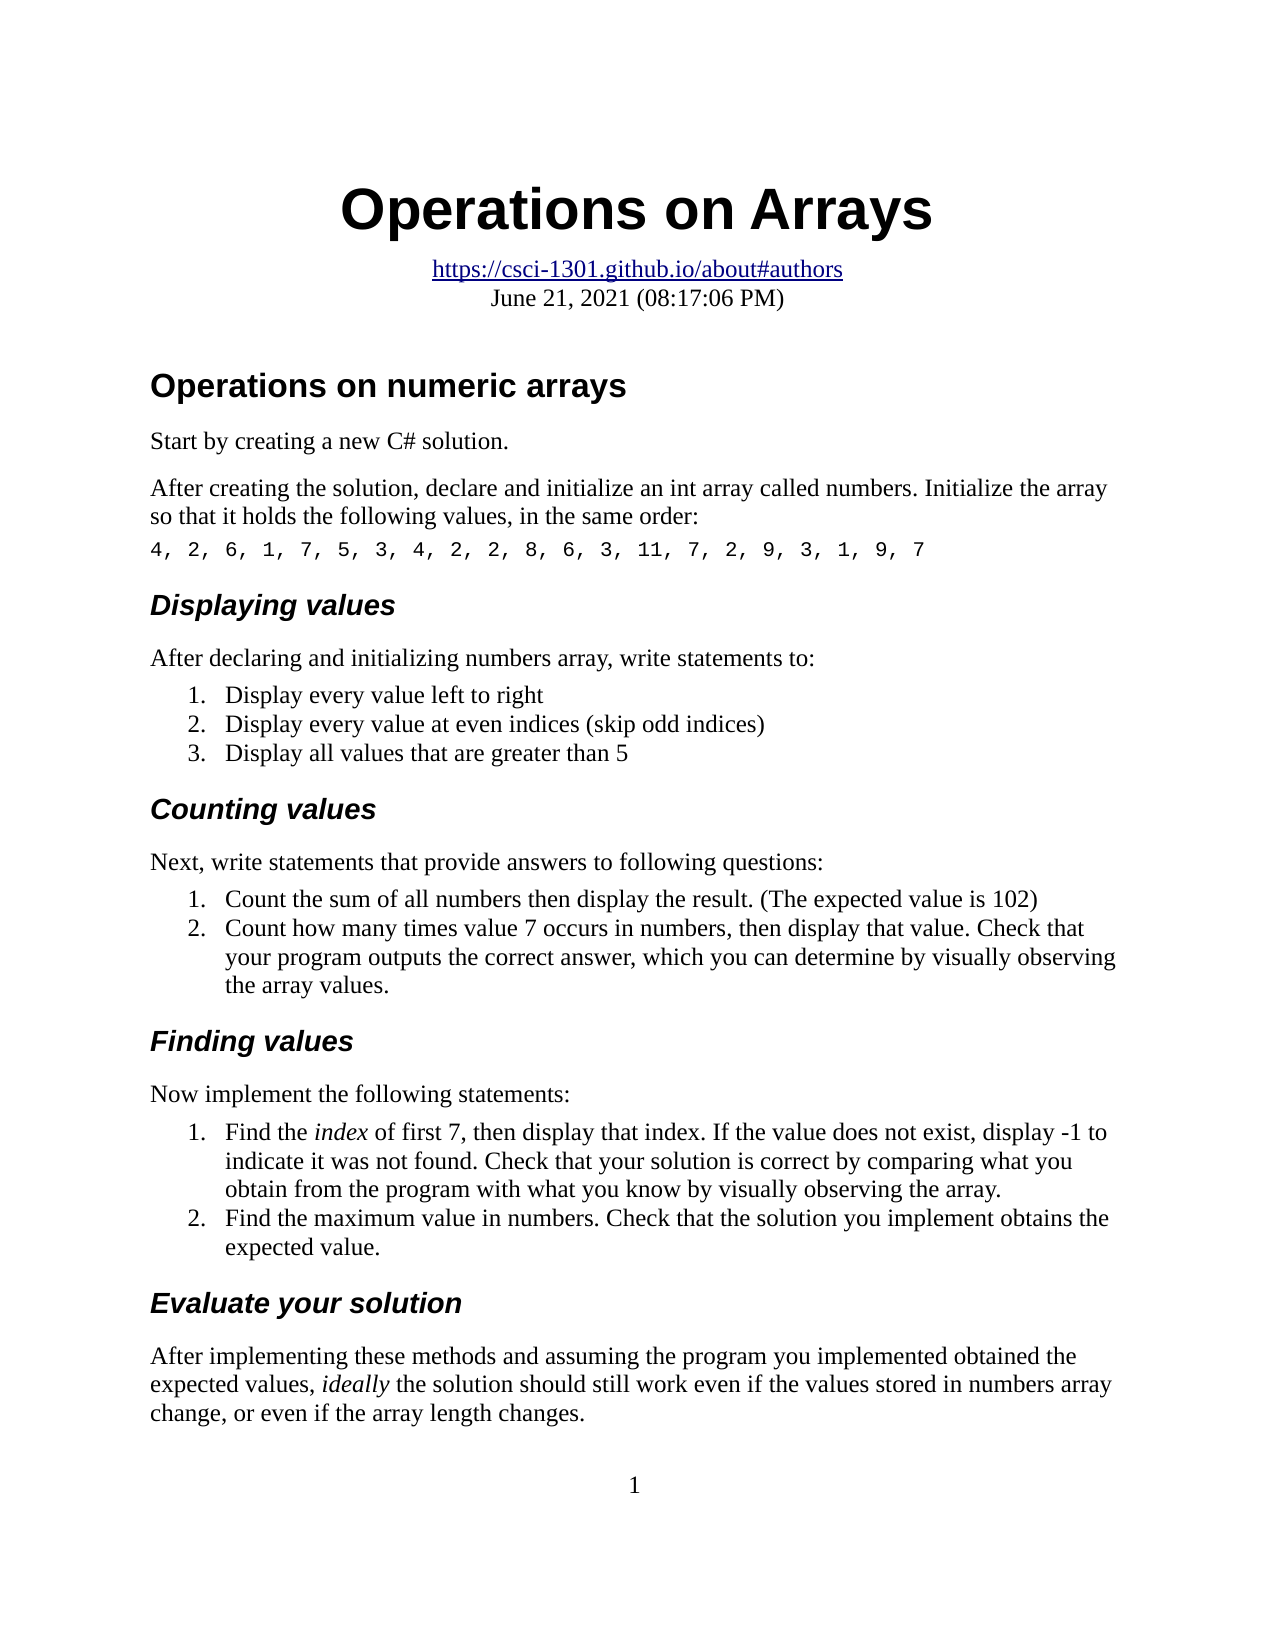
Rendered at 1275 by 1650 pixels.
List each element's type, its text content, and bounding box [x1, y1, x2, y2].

list Display every value at even indices (skip odd indices) [187, 709, 1125, 738]
title Operations on Arrays [150, 175, 1125, 242]
subtitle Counting values [150, 792, 1125, 825]
subtitle Operations on numeric arrays [150, 366, 1125, 404]
text After creating the solution, declare and initialize an int array called numbers. Initialize the array so that it holds the following values, in the same order: [150, 473, 1125, 530]
text Now implement the following statements: [150, 1079, 1125, 1108]
list Count how many times value 7 occurs in numbers, then display that value. Check that your program outputs the correct answer, which you can determine by visually observing the array values. [187, 913, 1125, 999]
list Count the sum of all numbers then display the result. (The expected value is 102) [187, 884, 1125, 913]
list Display all values that are greater than 5 [187, 738, 1125, 767]
text June 21, 2021 (08:17:06 PM) [150, 283, 1125, 312]
text After declaring and initializing numbers array, write statements to: [150, 643, 1125, 671]
text 4, 2, 6, 1, 7, 5, 3, 4, 2, 2, 8, 6, 3, 11, 7, 2, 9, 3, 1, 9, 7 [150, 539, 1125, 563]
list Find the maximum value in numbers. Check that the solution you implement obtains the expected value. [187, 1203, 1125, 1261]
subtitle Finding values [150, 1024, 1125, 1058]
subtitle Evaluate your solution [150, 1286, 1125, 1319]
text https://csci-1301.github.io/about#authors [150, 254, 1125, 283]
text Start by creating a new C# solution. [150, 426, 1125, 455]
text After implementing these methods and assuming the program you implemented obtained the expected values, ideally the solution should still work even if the values stored in numbers array change, or even if the array length changes. [150, 1341, 1125, 1427]
subtitle Displaying values [150, 588, 1125, 621]
text Next, write statements that provide answers to following questions: [150, 847, 1125, 875]
list Find the index of first 7, then display that index. If the value does not exist, display -1 to indicate it was not found. Check that your solution is correct by comparing what you obtain from the program with what you know by visually observing the array. [187, 1117, 1125, 1203]
list Display every value left to right [187, 680, 1125, 709]
